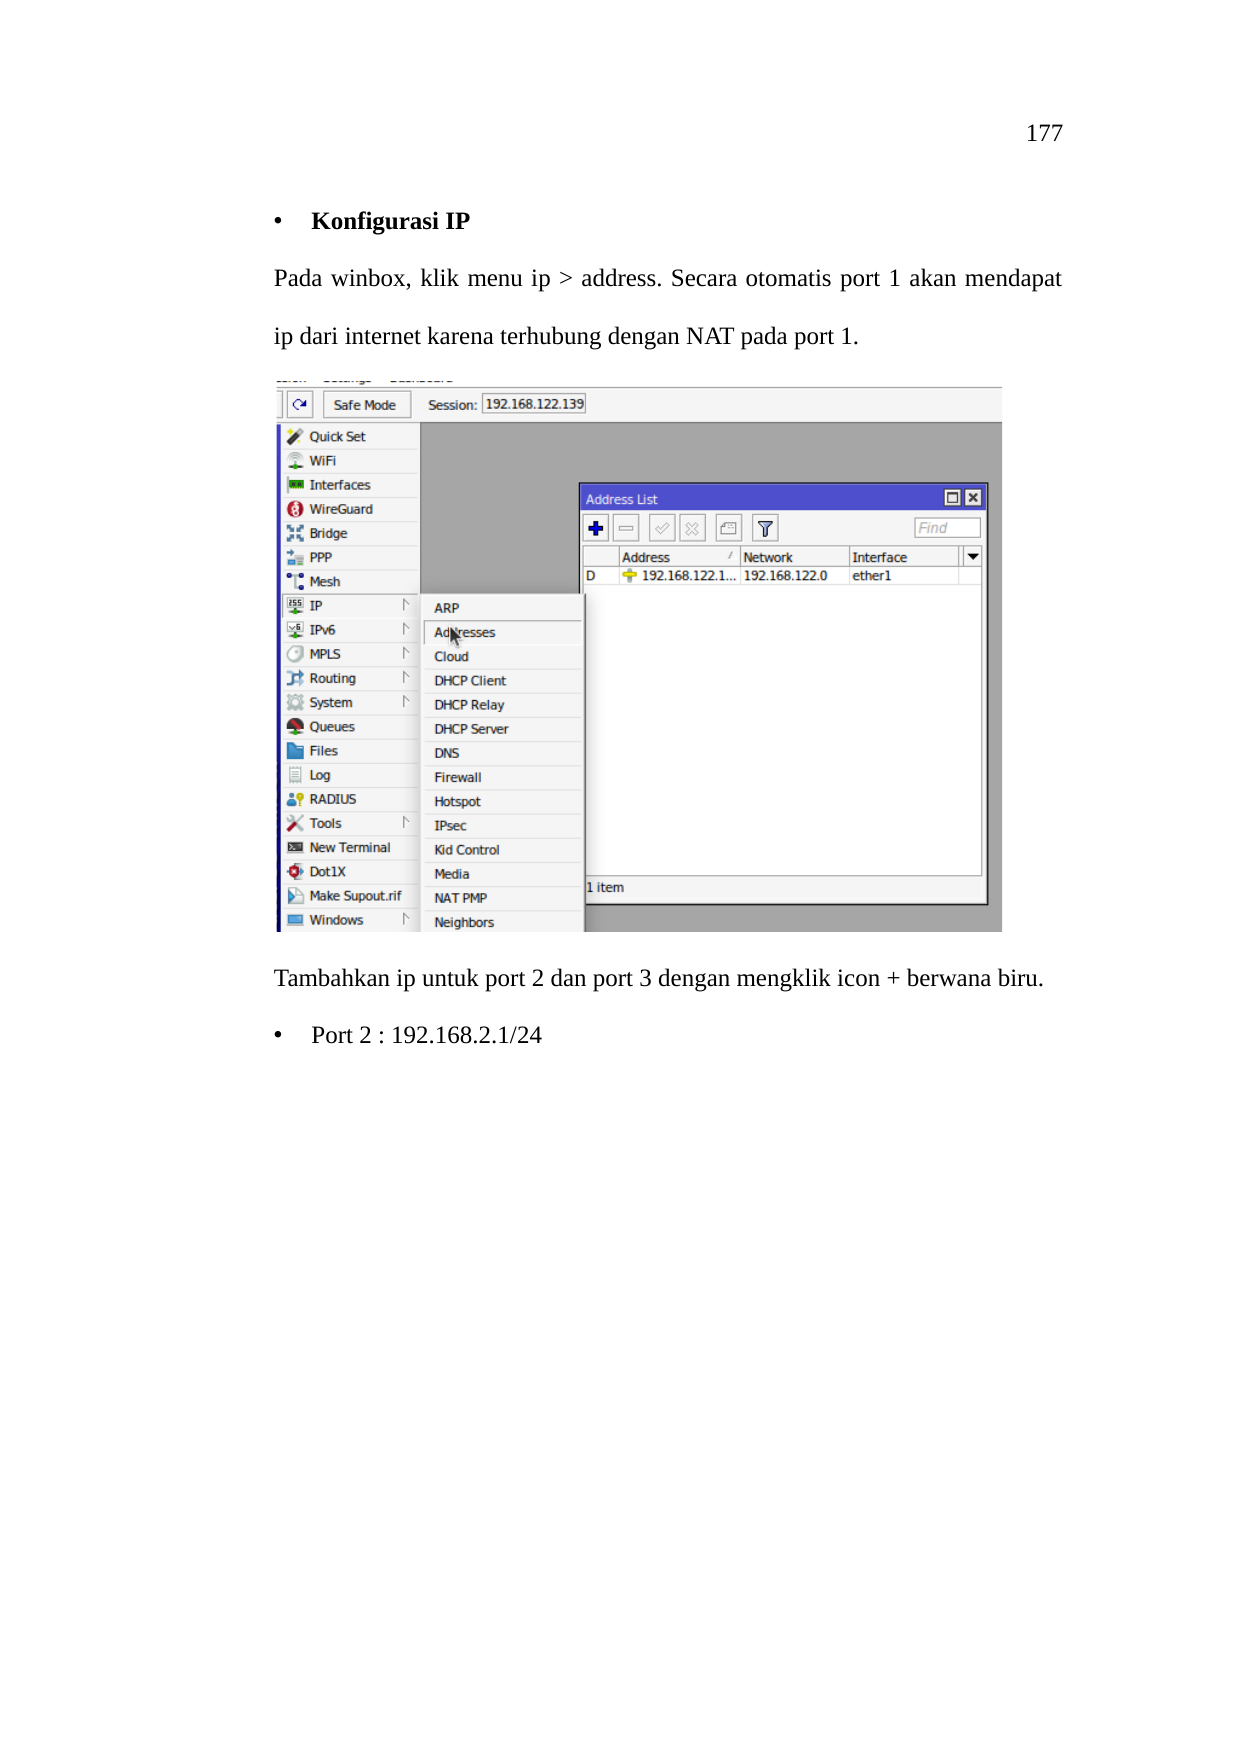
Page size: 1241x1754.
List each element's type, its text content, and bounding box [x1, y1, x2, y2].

picture [276, 381, 1003, 932]
list Pada winbox, klik menu ip > address. Secara otomatis port 1 akan mendapat ip dari internet karena terhubung dengan NAT pada port 1. [236, 263, 1063, 350]
list Port 2 : 192.168.2.1/24 [274, 1021, 1063, 1049]
list Konfigurasi IP [274, 206, 1063, 235]
list Tambahkan ip untuk port 2 dan port 3 dengan mengklik icon + berwana biru. [236, 963, 1063, 992]
